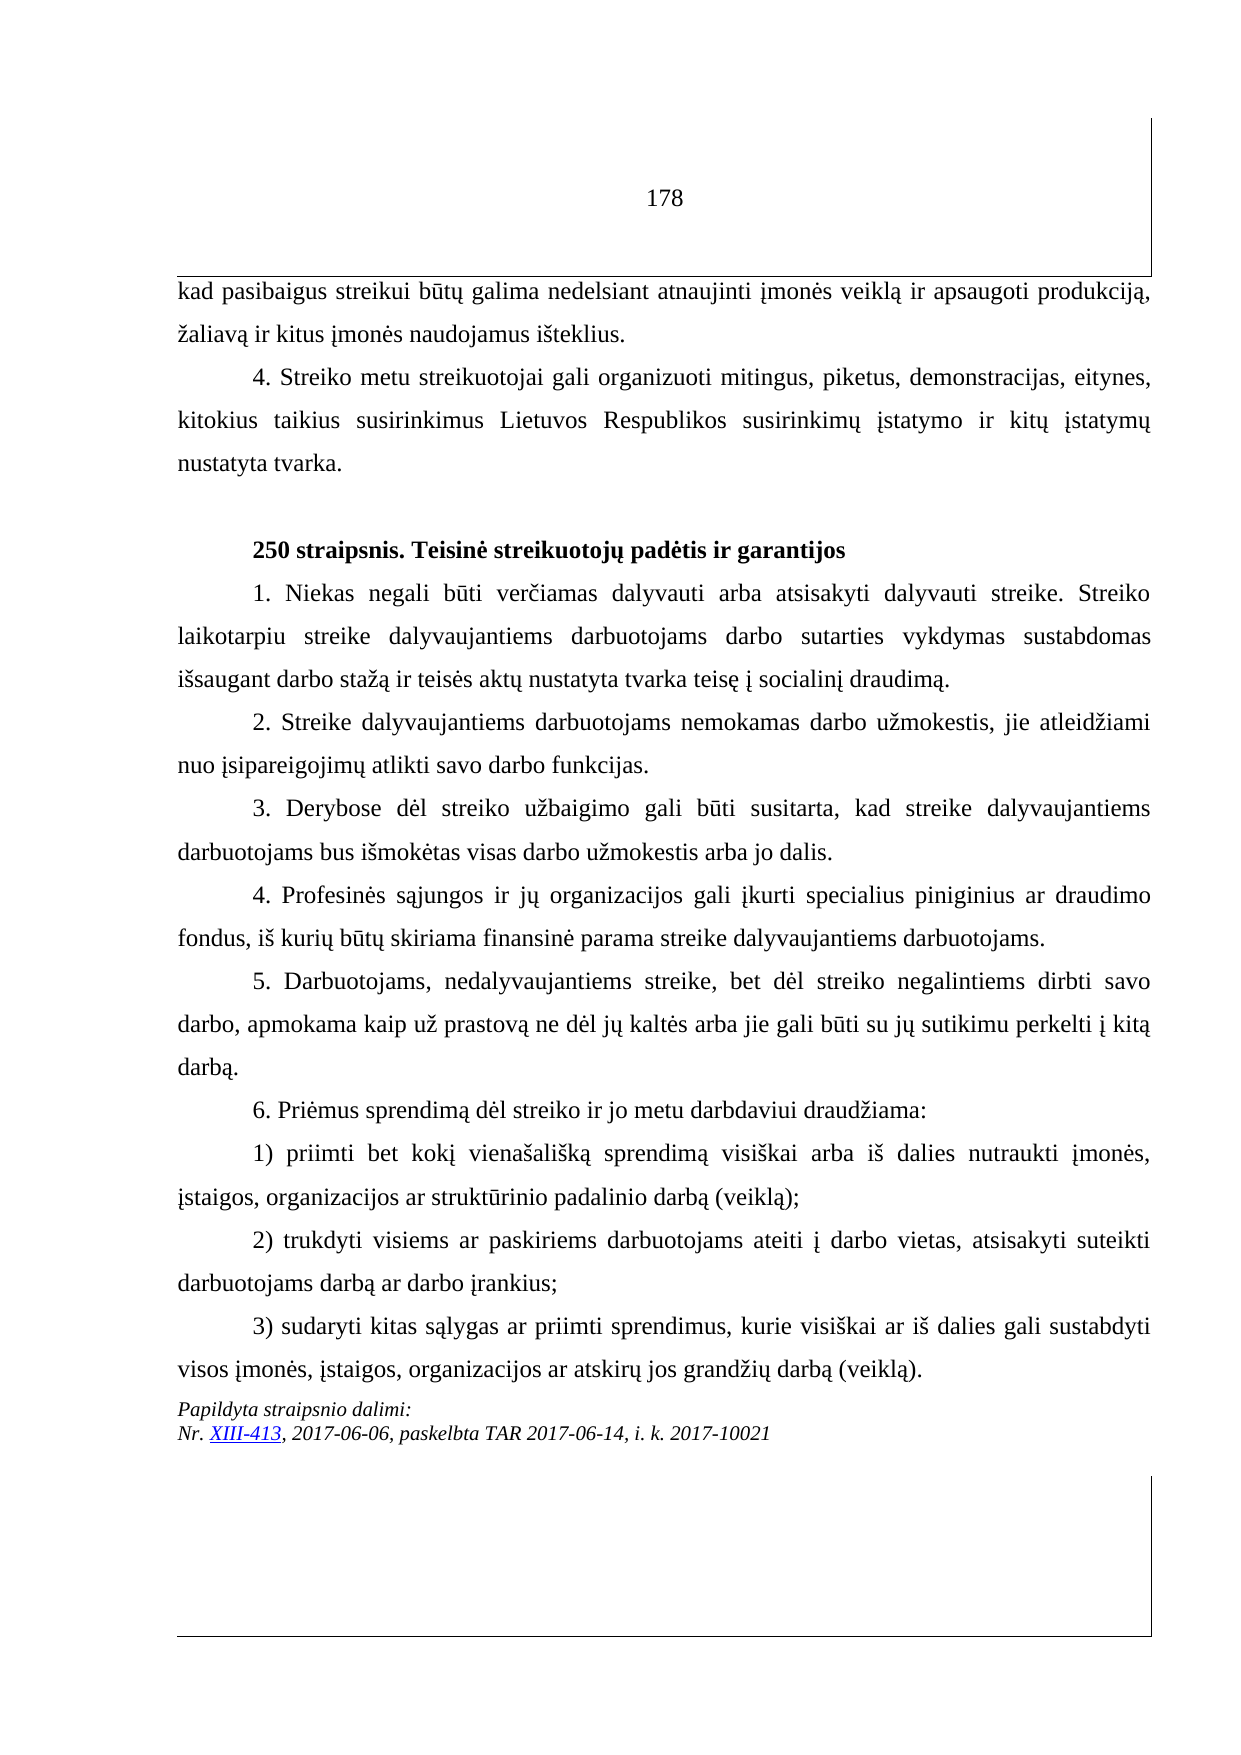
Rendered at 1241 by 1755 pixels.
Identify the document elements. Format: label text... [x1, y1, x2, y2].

text 250 straipsnis. Teisinė streikuotojų padėtis ir garantijos [177, 535, 1152, 563]
text 1) priimti bet kokį vienašališką sprendimą visiškai arba iš dalies nutraukti įmonės, įstaigos, organizacijos ar struktūrinio padalinio darbą (veiklą); [177, 1138, 1152, 1210]
text 5. Darbuotojams, nedalyvaujantiems streike, bet dėl streiko negalintiems dirbti savo darbo, apmokama kaip už prastovą ne dėl jų kaltės arba jie gali būti su jų sutikimu perkelti į kitą darbą. [177, 966, 1152, 1081]
text Nr. XIII-413, 2017-06-06, paskelbta TAR 2017-06-14, i. k. 2017-10021 [177, 1421, 1152, 1445]
text 4. Streiko metu streikuotojai gali organizuoti mitingus, piketus, demonstracijas, eitynes, kitokius taikius susirinkimus Lietuvos Respublikos susirinkimų įstatymo ir kitų įstatymų nustatyta tvarka. [177, 362, 1152, 477]
text 2) trukdyti visiems ar paskiriems darbuotojams ateiti į darbo vietas, atsisakyti suteikti darbuotojams darbą ar darbo įrankius; [177, 1225, 1152, 1297]
text Papildyta straipsnio dalimi: [177, 1397, 1152, 1421]
text 3) sudaryti kitas sąlygas ar priimti sprendimus, kurie visiškai ar iš dalies gali sustabdyti visos įmonės, įstaigos, organizacijos ar atskirų jos grandžių darbą (veiklą). [177, 1311, 1152, 1383]
text 2. Streike dalyvaujantiems darbuotojams nemokamas darbo užmokestis, jie atleidžiami nuo įsipareigojimų atlikti savo darbo funkcijas. [177, 707, 1152, 779]
text 4. Profesinės sąjungos ir jų organizacijos gali įkurti specialius piniginius ar draudimo fondus, iš kurių būtų skiriama finansinė parama streike dalyvaujantiems darbuotojams. [177, 880, 1152, 952]
text kad pasibaigus streikui būtų galima nedelsiant atnaujinti įmonės veiklą ir apsaugoti produkciją, žaliavą ir kitus įmonės naudojamus išteklius. [177, 276, 1152, 348]
text 6. Priėmus sprendimą dėl streiko ir jo metu darbdaviui draudžiama: [177, 1095, 1152, 1124]
text 1. Niekas negali būti verčiamas dalyvauti arba atsisakyti dalyvauti streike. Streiko laikotarpiu streike dalyvaujantiems darbuotojams darbo sutarties vykdymas sustabdomas išsaugant darbo stažą ir teisės aktų nustatyta tvarka teisę į socialinį draudimą. [177, 578, 1152, 693]
text 3. Derybose dėl streiko užbaigimo gali būti susitarta, kad streike dalyvaujantiems darbuotojams bus išmokėtas visas darbo užmokestis arba jo dalis. [177, 793, 1152, 865]
